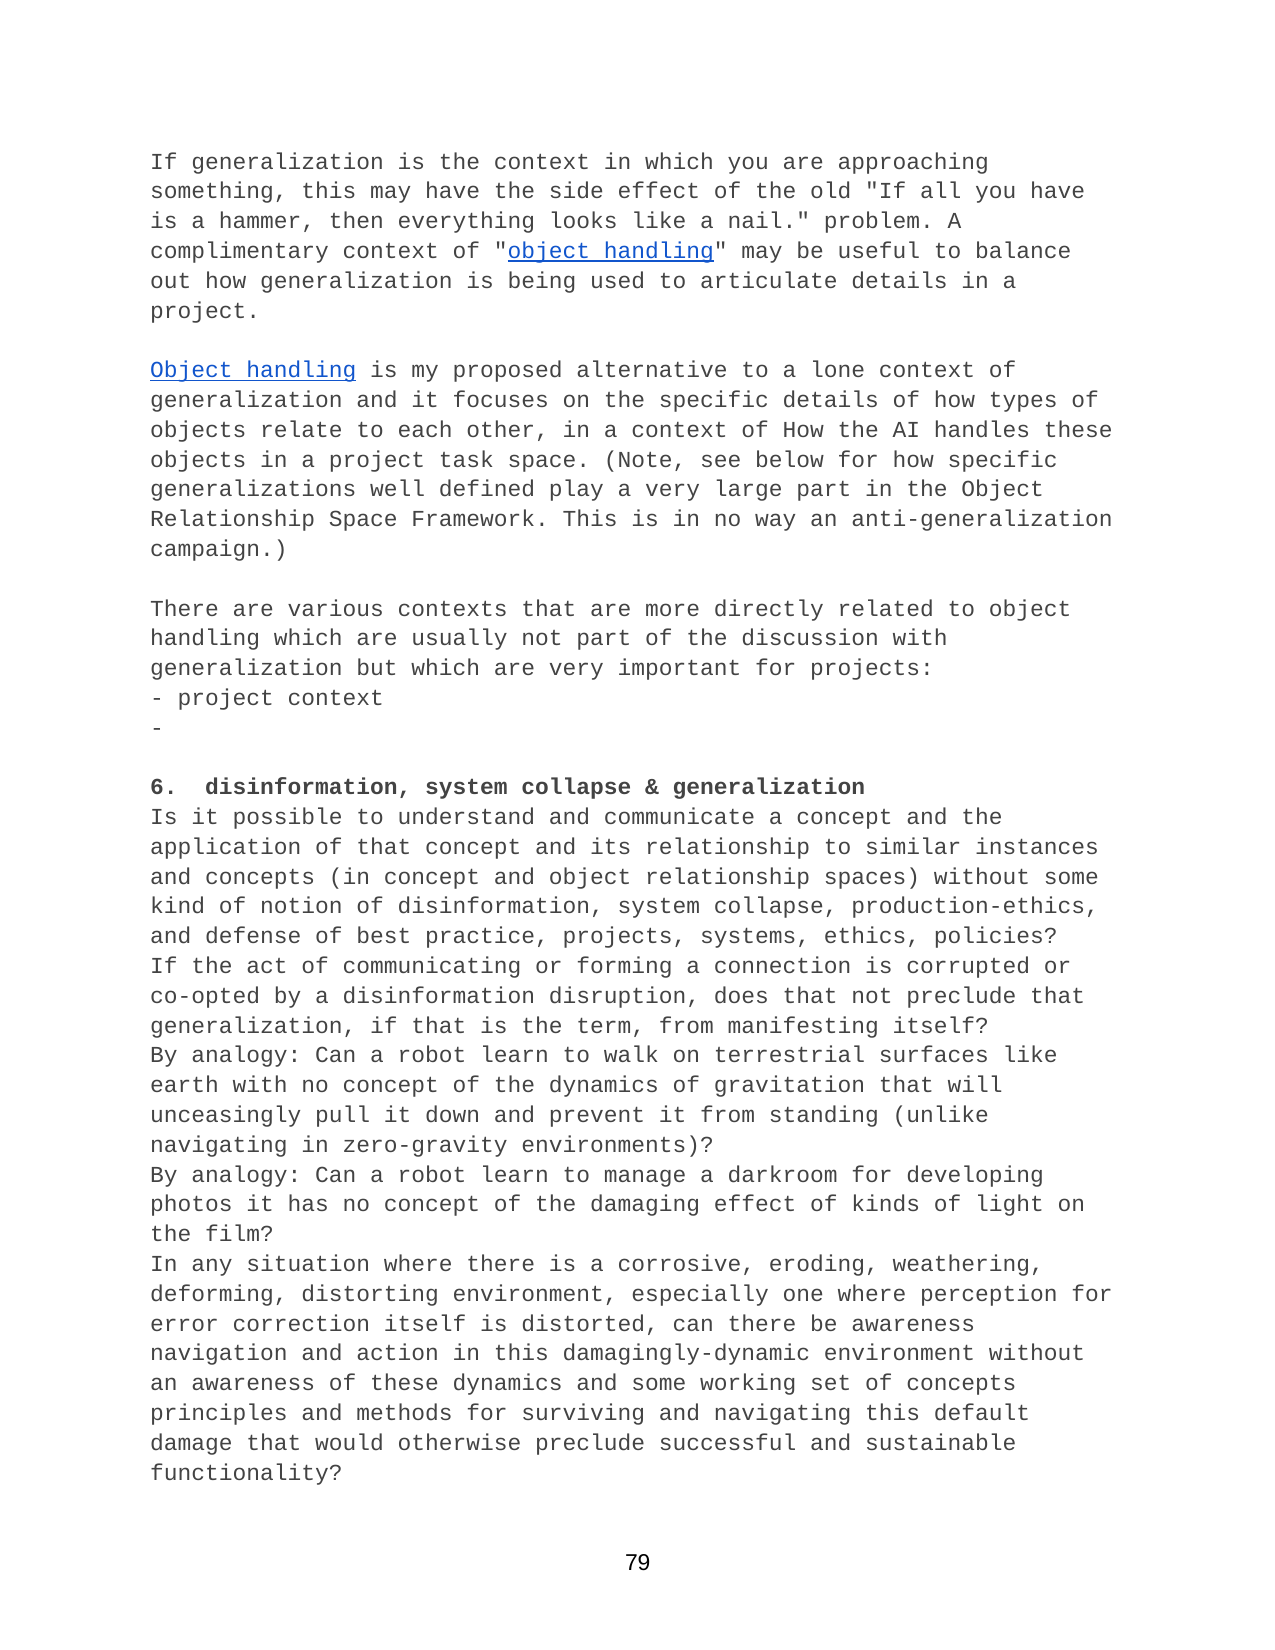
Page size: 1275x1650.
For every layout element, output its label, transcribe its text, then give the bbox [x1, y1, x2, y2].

text By analogy: Can a robot learn to manage a darkroom for developing photos it has no concept of the damaging effect of kinds of light on the film? [150, 1163, 1125, 1248]
text There are various contexts that are more directly related to object handling which are usually not part of the discussion with generalization but which are very important for projects: [150, 597, 1125, 682]
text Is it possible to understand and communicate a concept and the application of that concept and its relationship to similar instances and concepts (in concept and object relationship spaces) without some kind of notion of disinformation, system collapse, production-ethics, and defense of best practice, projects, systems, ethics, policies? [150, 805, 1125, 951]
text If the act of communicating or forming a connection is corrupted or co-opted by a disinformation disruption, does that not preclude that generalization, if that is the term, from manifesting itself? [150, 954, 1125, 1040]
text If generalization is the context in which you are approaching something, this may have the side effect of the old "If all you have is a hammer, then everything looks like a nail." problem. A complimentary context of "object handling" may be useful to balance out how generalization is being used to articulate details in a project. [150, 150, 1125, 325]
text Object handling is my proposed alternative to a lone context of generalization and it focuses on the specific details of how types of objects relate to each other, in a context of How the AI handles these objects in a project task space. (Note, see below for how specific generalizations well defined play a very large part in the Object Relationship Space Framework. This is in no way an anti-generalization campaign.) [150, 358, 1125, 563]
text - [150, 716, 1125, 742]
text In any situation where there is a corrosive, eroding, weathering, deforming, distorting environment, especially one where perception for error correction itself is distorted, can there be awareness navigation and action in this damagingly-dynamic environment without an awareness of these dynamics and some working set of concepts principles and methods for surviving and navigating this default damage that would otherwise preclude successful and sustainable functionality? [150, 1252, 1125, 1487]
text 6. disinformation, system collapse & generalization [150, 776, 1125, 802]
text By analogy: Can a robot learn to walk on terrestrial surfaces like earth with no concept of the dynamics of gravitation that will unceasingly pull it down and prevent it from standing (unlike navigating in zero-gravity environments)? [150, 1044, 1125, 1159]
text - project context [150, 686, 1125, 712]
